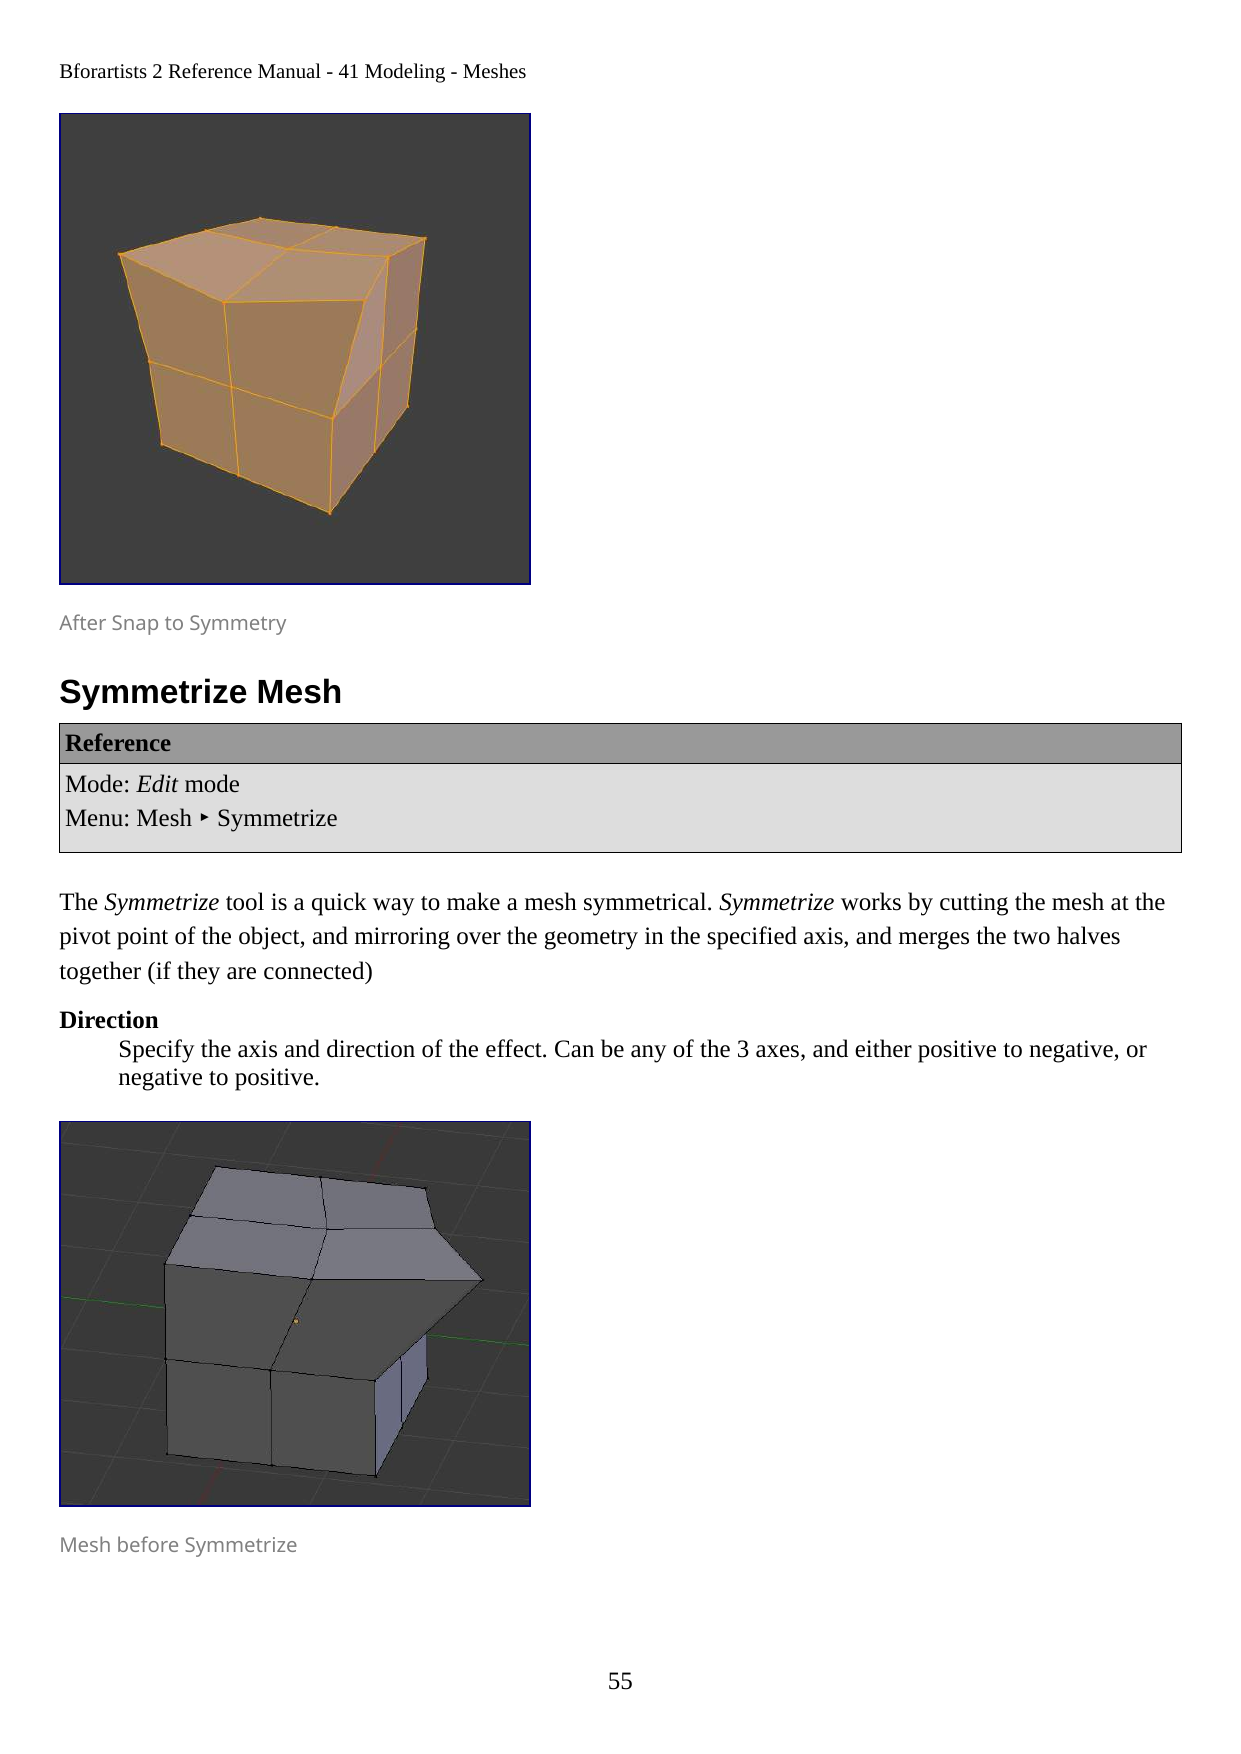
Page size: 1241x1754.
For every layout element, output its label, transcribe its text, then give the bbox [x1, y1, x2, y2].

subtitle Symmetrize Mesh [59, 671, 1181, 710]
text After Snap to Symmetry [59, 605, 1181, 636]
subtitle Direction [59, 1005, 1181, 1034]
text The Symmetrize tool is a quick way to make a mesh symmetrical. Symmetrize works by cutting the mesh at the pivot point of the object, and mirroring over the geometry in the specified axis, and merges the two halves together (if they are connected) [59, 887, 1181, 984]
table_cell Mode: Edit mode Menu: Mesh ‣ Symmetrize [60, 764, 1181, 852]
picture [61, 114, 529, 583]
text Mesh before Symmetrize [59, 1527, 1181, 1559]
table_header Reference [60, 724, 1181, 763]
list Specify the axis and direction of the effect. Can be any of the 3 axes, and either positive to negative, or negative to positive. [118, 1034, 1181, 1091]
picture [61, 1122, 529, 1505]
